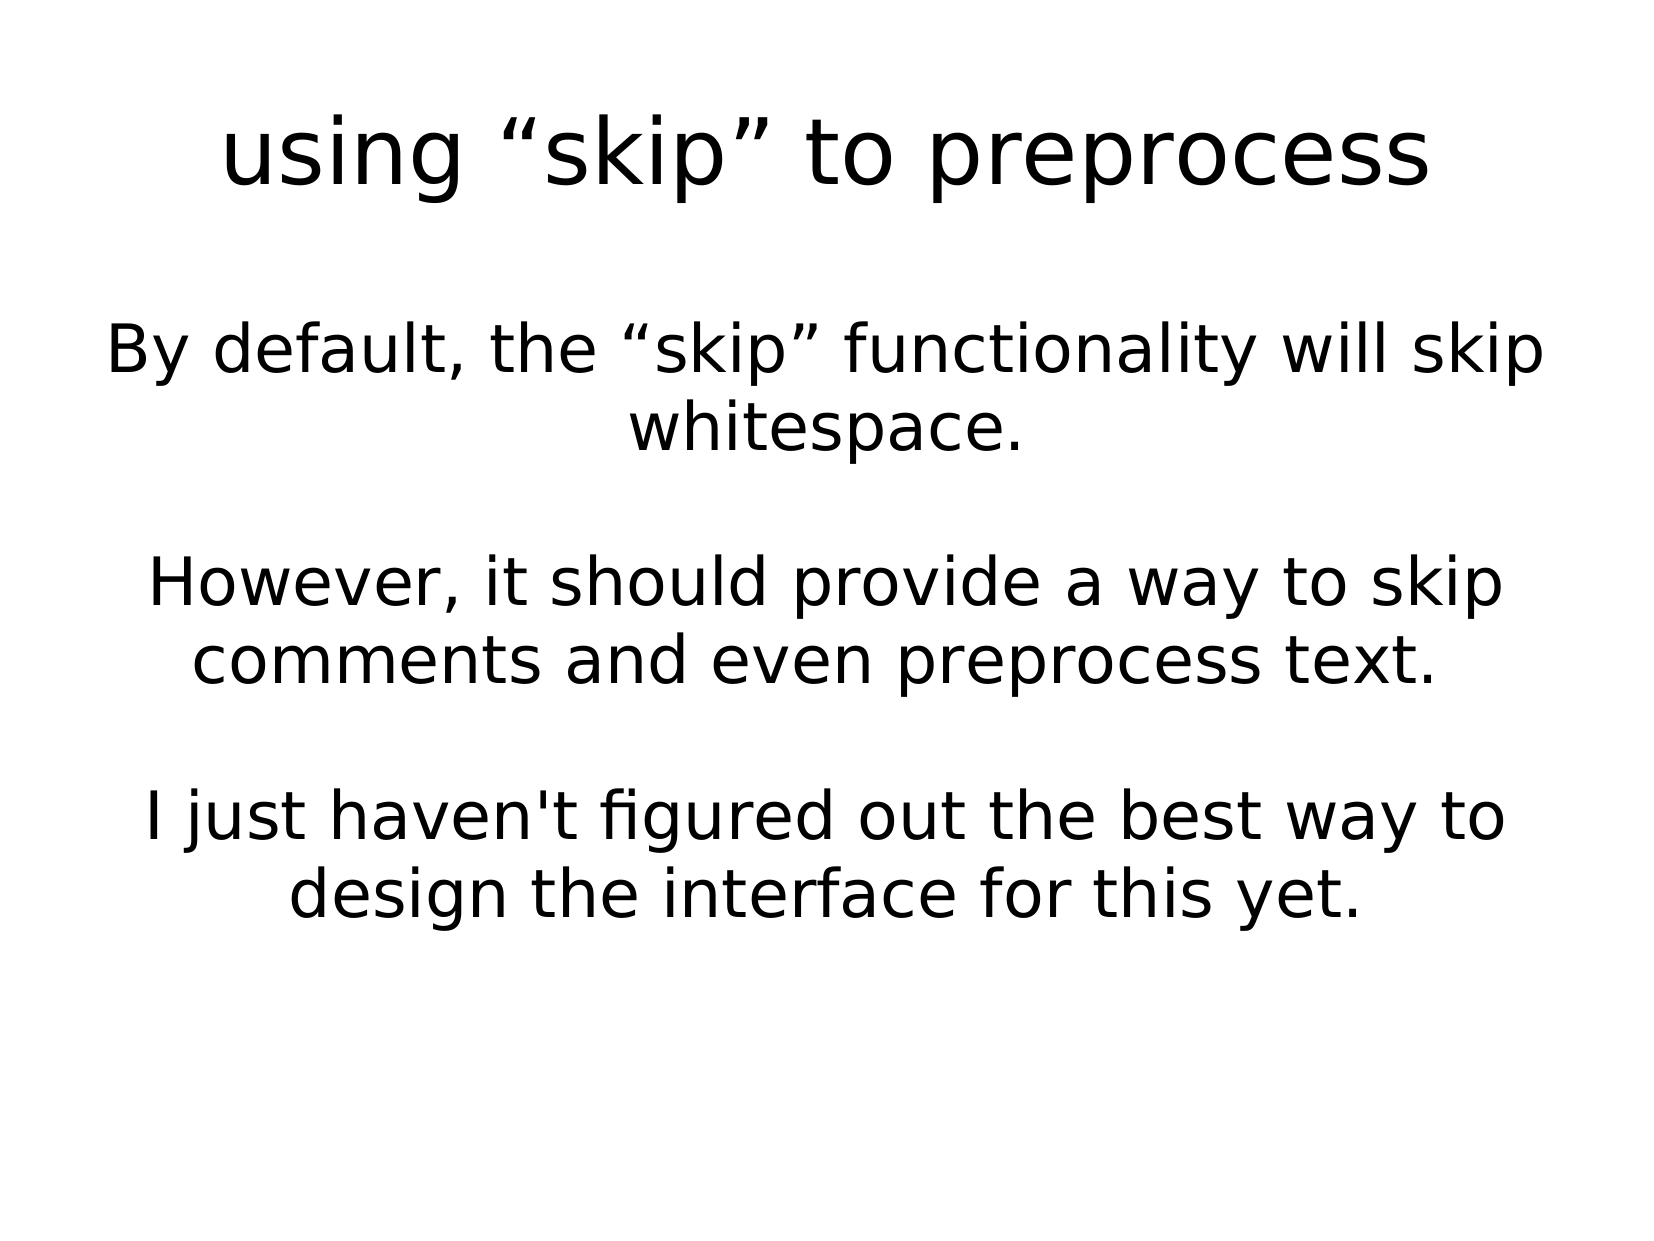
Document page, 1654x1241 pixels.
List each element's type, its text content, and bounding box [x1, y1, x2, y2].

subtitle By default, the “skip” functionality will skip whitespace. However, it should provide a way to skip comments and even preprocess text. I just haven't figured out the best way to design the interface for this yet. [82, 290, 1571, 1109]
title using “skip” to preprocess [82, 49, 1571, 257]
